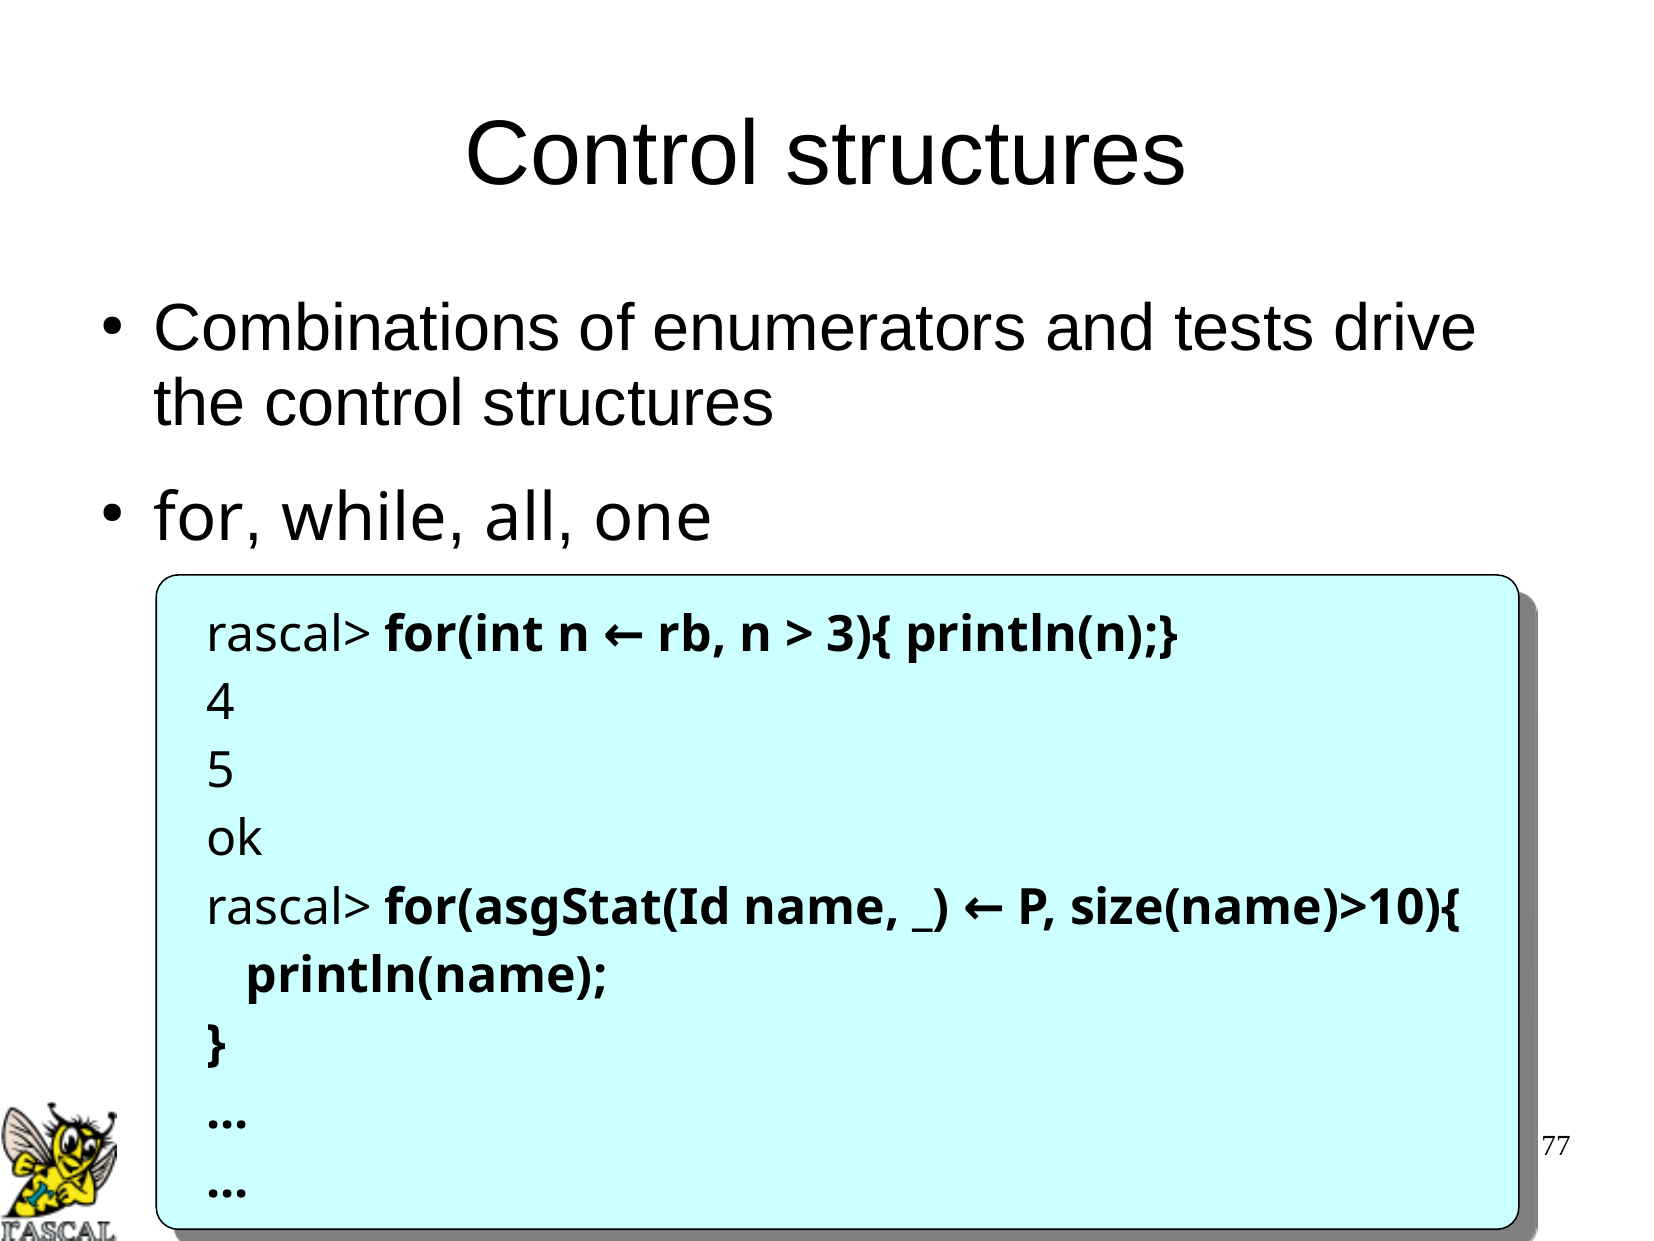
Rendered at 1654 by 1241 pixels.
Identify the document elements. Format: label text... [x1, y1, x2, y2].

text_box rascal> for(int n ← rb, n > 3){ println(n);} 4 5 ok rascal> for(asgStat(Id name, _) ← P, size(name)>10){ println(name); } ... ... [191, 590, 1529, 1241]
title Control structures [82, 49, 1571, 257]
list Combinations of enumerators and tests drive the control structures for, while, all, one [82, 290, 1571, 1109]
text_box [156, 574, 1518, 1230]
picture [0, 1102, 117, 1241]
